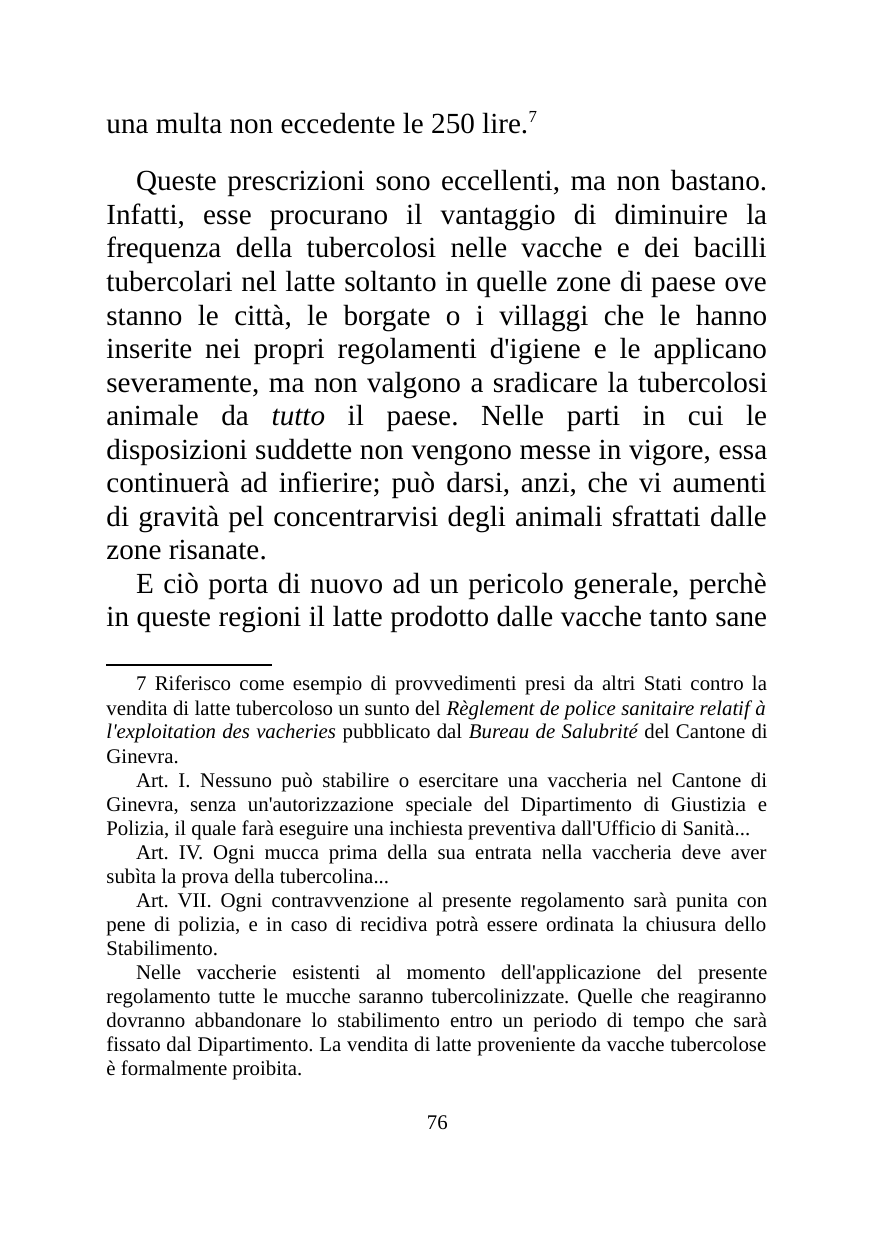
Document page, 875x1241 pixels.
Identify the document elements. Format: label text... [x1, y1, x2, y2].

text Nelle vaccherie esistenti al momento dell'applicazione del presente regolamento tutte le mucche saranno tubercolinizzate. Quelle che reagiranno dovranno abbandonare lo stabilimento entro un periodo di tempo che sarà fissato dal Dipartimento. La vendita di latte proveniente da vacche tubercolose è formalmente proibita. [106, 960, 768, 1080]
text Art. IV. Ogni mucca prima della sua entrata nella vaccheria deve aver subìta la prova della tubercolina... [106, 840, 768, 888]
text Riferisco come esempio di provvedimenti presi da altri Stati contro la vendita di latte tubercoloso un sunto del Règlement de police sanitaire relatif à l'exploitation des vacheries pubblicato dal Bureau de Salubrité del Cantone di Ginevra. [106, 671, 768, 768]
text una multa non eccedente le 250 lire. [106, 106, 768, 140]
text Art. I. Nessuno può stabilire o esercitare una vaccheria nel Cantone di Ginevra, senza un'autorizzazione speciale del Dipartimento di Giustizia e Polizia, il quale farà eseguire una inchiesta preventiva dall'Ufficio di Sanità... [106, 768, 768, 840]
text E ciò porta di nuovo ad un pericolo generale, perchè in queste regioni il latte prodotto dalle vacche tanto sane [106, 566, 768, 633]
text Queste prescrizioni sono eccellenti, ma non bastano. Infatti, esse procurano il vantaggio di diminuire la frequenza della tubercolosi nelle vacche e dei bacilli tubercolari nel latte soltanto in quelle zone di paese ove stanno le città, le borgate o i villaggi che le hanno inserite nei propri regolamenti d'igiene e le applicano severamente, ma non valgono a sradicare la tubercolosi animale da tutto il paese. Nelle parti in cui le disposizioni suddette non vengono messe in vigore, essa continuerà ad infierire; può darsi, anzi, che vi aumenti di gravità pel concentrarvisi degli animali sfrattati dalle zone risanate. [106, 163, 768, 566]
text Art. VII. Ogni contravvenzione al presente regolamento sarà punita con pene di polizia, e in caso di recidiva potrà essere ordinata la chiusura dello Stabilimento. [106, 888, 768, 960]
